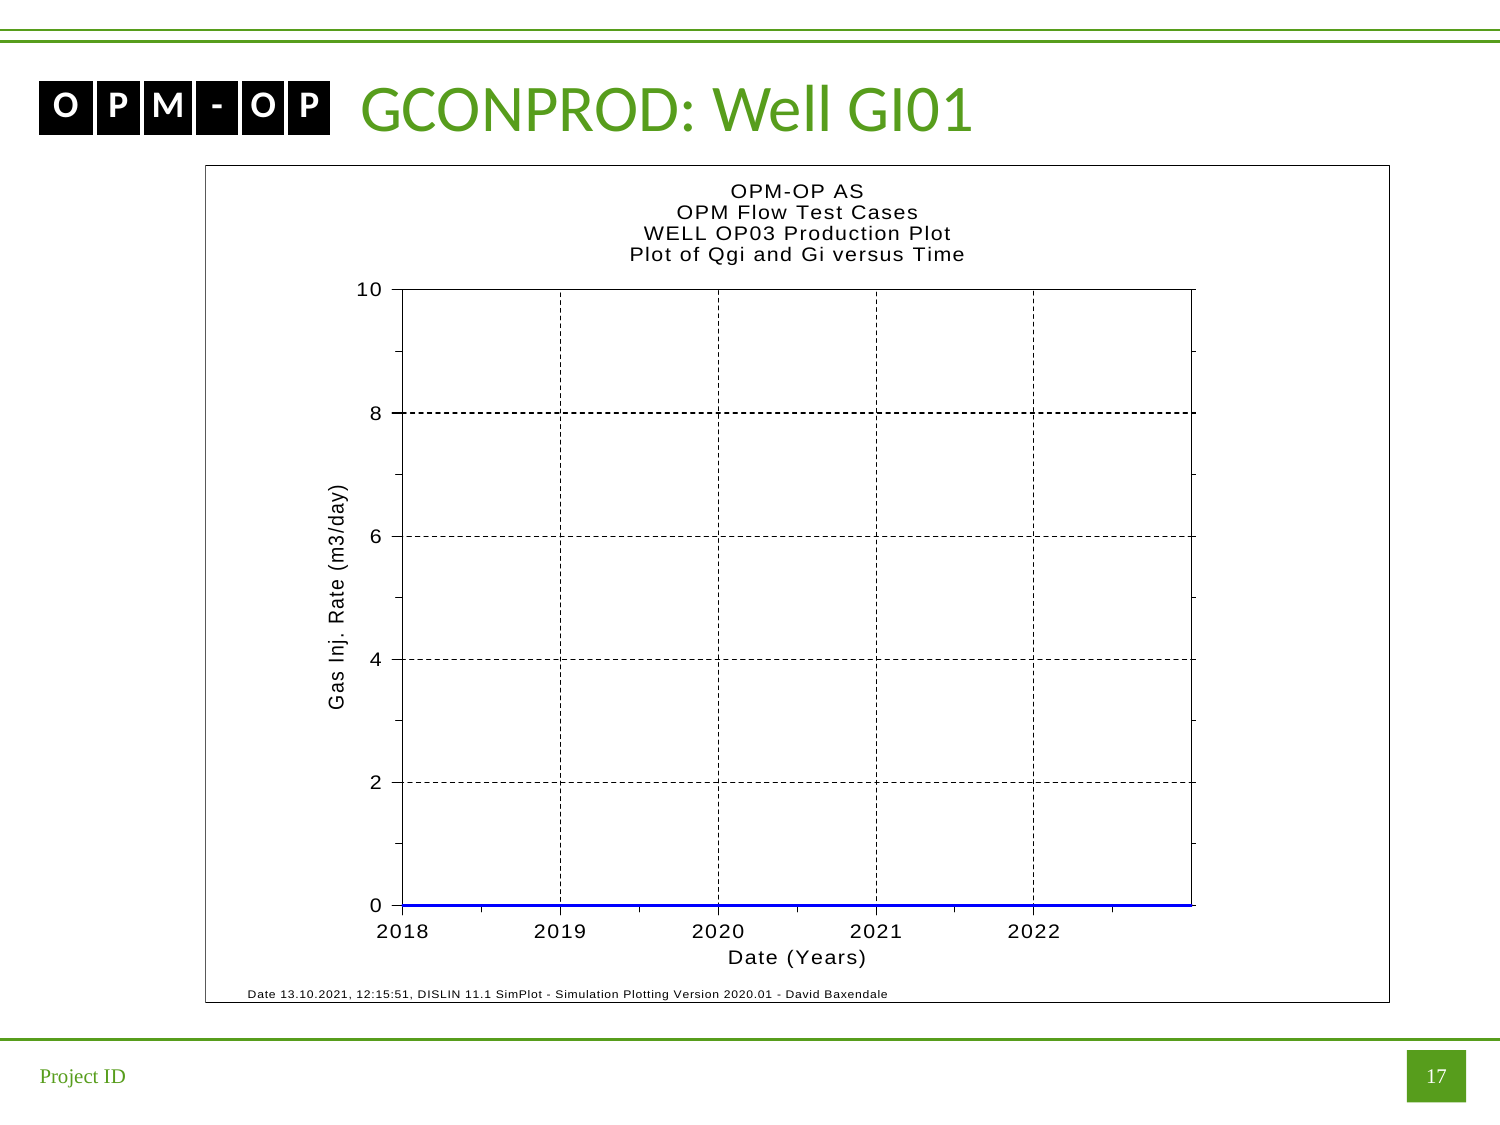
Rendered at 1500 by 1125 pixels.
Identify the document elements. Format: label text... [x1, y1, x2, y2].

title GCONPROD: Well GI01 [360, 77, 1425, 153]
picture [205, 165, 1391, 1004]
